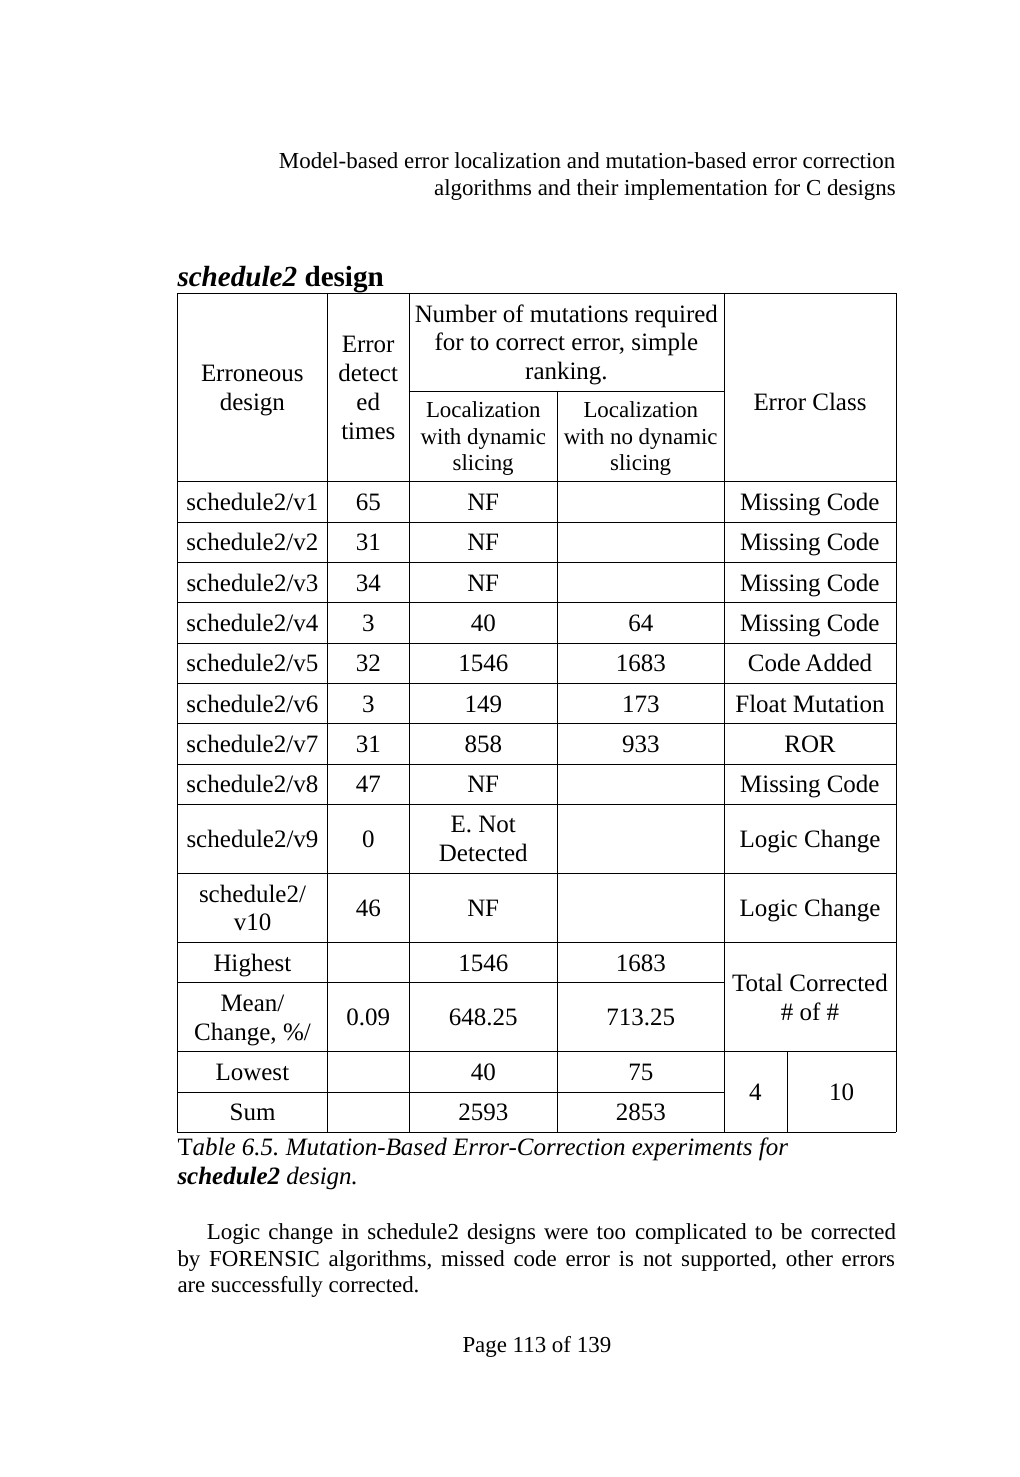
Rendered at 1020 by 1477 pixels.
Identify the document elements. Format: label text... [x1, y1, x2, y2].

table_cell [328, 943, 409, 982]
subtitle schedule2 design [177, 259, 896, 293]
table_cell schedule2/v9 [178, 805, 327, 873]
table_header Error Class [725, 294, 896, 481]
table_cell schedule2/v4 [178, 603, 327, 642]
text Table 6.5. Mutation-Based Error-Correction experiments for schedule2 design. [177, 1133, 896, 1189]
table_cell 713.25 [558, 983, 724, 1051]
table_cell 0 [328, 805, 409, 873]
table_cell [558, 874, 724, 942]
table_cell Logic Change [725, 805, 896, 873]
table_cell 34 [328, 563, 409, 602]
table_cell 1683 [558, 943, 724, 982]
table_cell NF [410, 523, 557, 562]
table_cell 1546 [410, 644, 557, 683]
table_cell 1683 [558, 644, 724, 683]
table_cell Mean/Change, %/ [178, 983, 327, 1051]
table_cell schedule2/v6 [178, 684, 327, 723]
table_header Erroneous design [178, 294, 327, 481]
table_cell schedule2/v5 [178, 644, 327, 683]
table_cell schedule2/v3 [178, 563, 327, 602]
table_cell NF [410, 563, 557, 602]
table_cell Logic Change [725, 874, 896, 942]
table_cell 75 [558, 1052, 724, 1092]
table_cell 9.11 [328, 983, 409, 1051]
table_cell NF [410, 765, 557, 804]
table_cell Missing Code [725, 482, 896, 522]
table_cell schedule2/v7 [178, 724, 327, 763]
table_cell [558, 563, 724, 602]
table_cell 32 [328, 644, 409, 683]
table_cell schedule2/v1 [178, 482, 327, 522]
table_cell Code Added [725, 644, 896, 683]
table_cell [328, 1093, 409, 1132]
table_cell 47 [328, 765, 409, 804]
table_cell Lowest [178, 1052, 327, 1092]
table_cell 4 [725, 1052, 787, 1132]
table_cell Localization with no dynamic slicing [558, 392, 724, 481]
table_cell 149 [410, 684, 557, 723]
table_cell Missing Code [725, 603, 896, 642]
table_cell [558, 523, 724, 562]
table_cell [328, 1052, 409, 1092]
table_cell ROR [725, 724, 896, 763]
table_cell schedule2/v2 [178, 523, 327, 562]
table_cell Sum [178, 1093, 327, 1132]
table_cell Missing Code [725, 523, 896, 562]
table_cell 858 [410, 724, 557, 763]
table_cell 64 [558, 603, 724, 642]
table_cell 173 [558, 684, 724, 723]
table_cell [558, 765, 724, 804]
table_cell Missing Code [725, 765, 896, 804]
table_cell 40 [410, 1052, 557, 1092]
table_cell 46 [328, 874, 409, 942]
table_cell 2853 [558, 1093, 724, 1132]
table_cell 3 [328, 603, 409, 642]
table_cell 40 [410, 603, 557, 642]
table_cell Float Mutation [725, 684, 896, 723]
table_cell NF [410, 482, 557, 522]
table_cell 1546 [410, 943, 557, 982]
text Logic change in schedule2 designs were too complicated to be corrected by FORENSIC algorithms, missed code error is not supported, other errors are successfully corrected. [177, 1218, 896, 1297]
table_cell 10 [788, 1052, 896, 1132]
table_cell 3 [328, 684, 409, 723]
table_cell Localization with dynamic slicing [410, 392, 557, 481]
table_header Error detected times [328, 294, 409, 481]
table_cell [558, 805, 724, 873]
table_cell [558, 482, 724, 522]
table_cell 648.25 [410, 983, 557, 1051]
table_cell 933 [558, 724, 724, 763]
table_cell 2593 [410, 1093, 557, 1132]
table_cell 31 [328, 724, 409, 763]
table_cell Missing Code [725, 563, 896, 602]
table_cell NF [410, 874, 557, 942]
table_cell 65 [328, 482, 409, 522]
table_cell schedule2/v8 [178, 765, 327, 804]
table_cell Total Corrected # of # [725, 943, 896, 1051]
table_cell Highest [178, 943, 327, 982]
table_header Number of mutations required for to correct error, simple ranking. [410, 294, 724, 391]
table_cell schedule2/v10 [178, 874, 327, 942]
table_cell 31 [328, 523, 409, 562]
table_cell E. Not Detected [410, 805, 557, 873]
